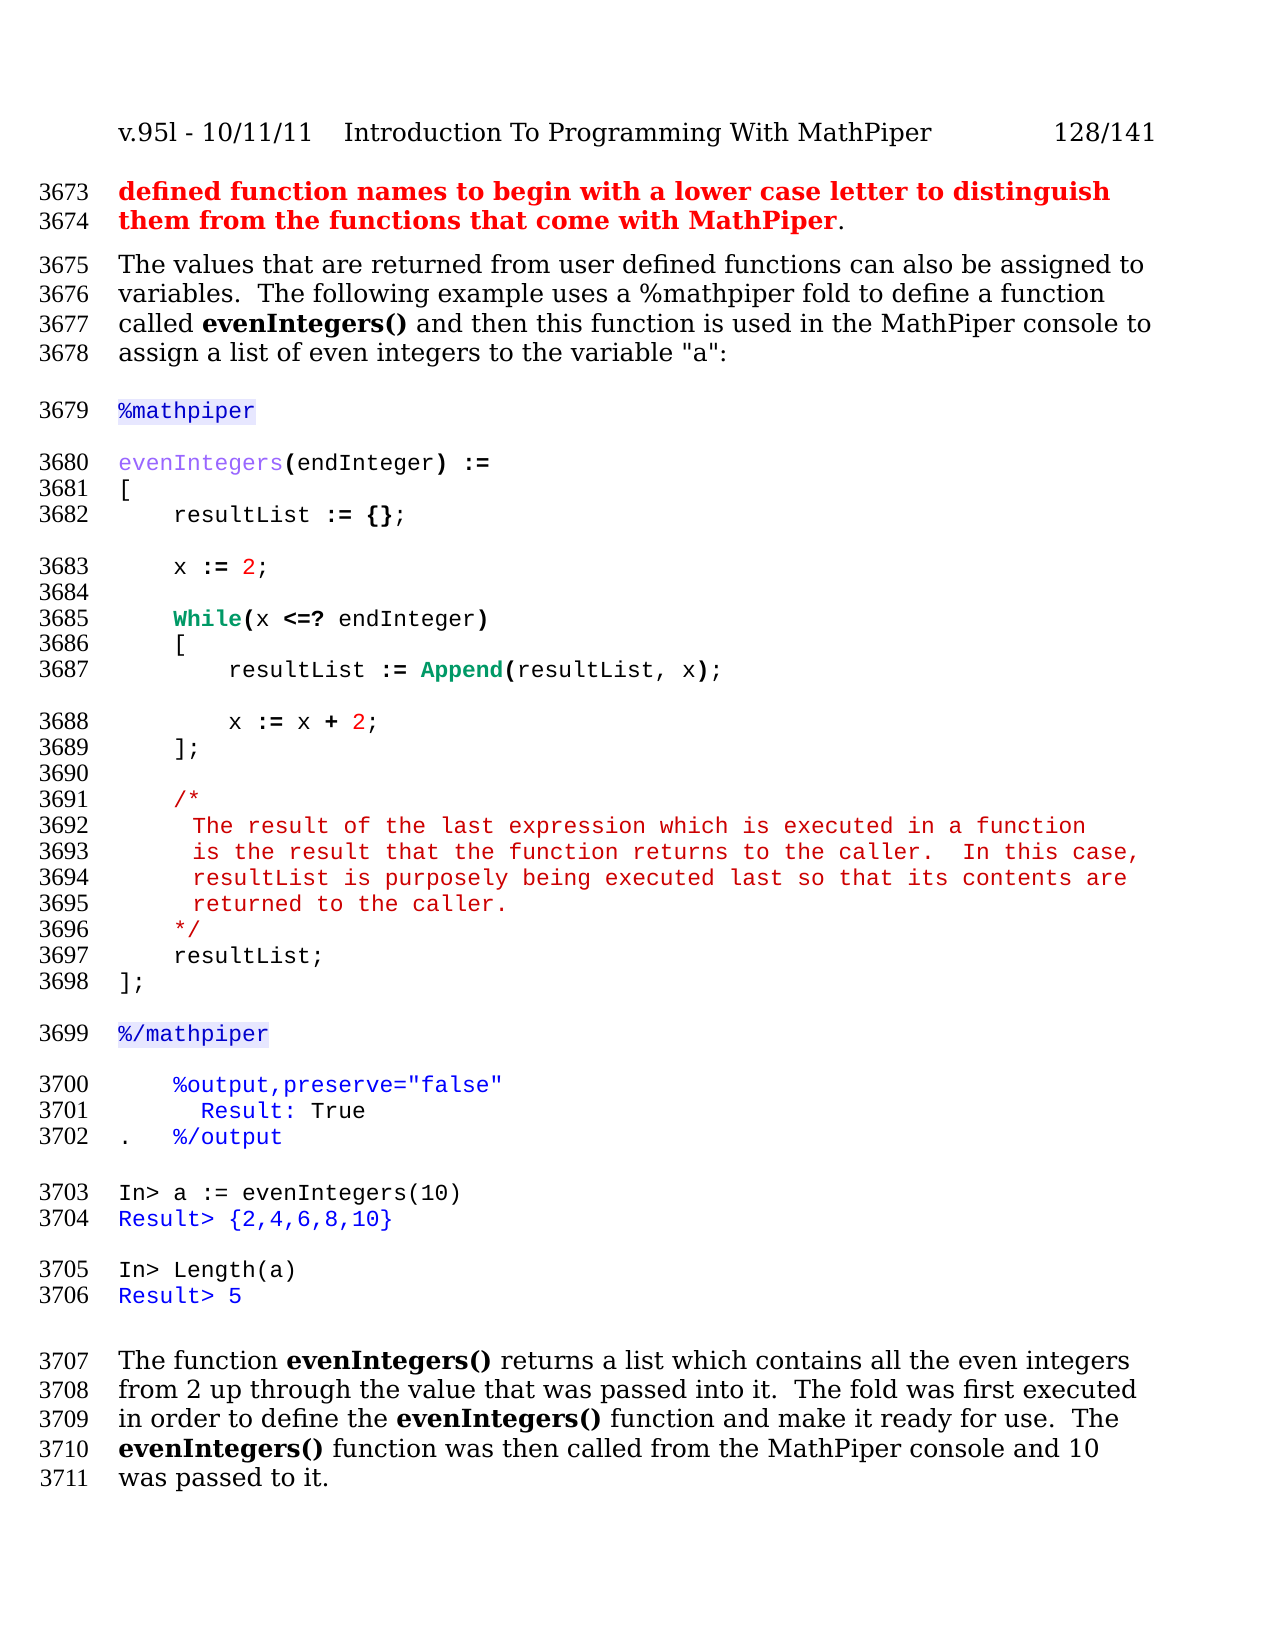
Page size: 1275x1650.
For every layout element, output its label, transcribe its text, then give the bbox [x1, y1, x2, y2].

text Result> {2,4,6,8,10} [118, 1207, 1157, 1233]
text In> Length(a) [118, 1259, 1157, 1285]
text ]; [118, 970, 1157, 996]
text returned to the caller. [118, 892, 1157, 918]
text resultList is purposely being executed last so that its contents are [118, 866, 1157, 892]
text . %/output [118, 1126, 1157, 1152]
text */ [118, 918, 1157, 944]
text %/mathpiper [118, 1022, 1157, 1048]
text resultList; [118, 944, 1157, 970]
text x := x + 2; [118, 711, 1157, 737]
text Result> 5 [118, 1285, 1157, 1311]
text ]; [118, 737, 1157, 762]
text [ [118, 633, 1157, 659]
text The result of the last expression which is executed in a function [118, 814, 1157, 840]
text defined function names to begin with a lower case letter to distinguish them from the functions that come with MathPiper. [118, 177, 1157, 236]
text Result: True [118, 1100, 1157, 1126]
text resultList := Append(resultList, x); [118, 659, 1157, 685]
text %mathpiper [118, 399, 1157, 425]
text [ [118, 477, 1157, 503]
text /* [118, 788, 1157, 814]
text resultList := {}; [118, 503, 1157, 529]
text While(x <=? endInteger) [118, 607, 1157, 633]
text %output,preserve="false" [118, 1074, 1157, 1100]
text The function evenIntegers() returns a list which contains all the even integers from 2 up through the value that was passed into it. The fold was first executed in order to define the evenIntegers() function and make it ready for use. The evenIntegers() function was then called from the MathPiper console and 10 was passed to it. [118, 1346, 1157, 1492]
text evenIntegers(endInteger) := [118, 451, 1157, 477]
text is the result that the function returns to the caller. In this case, [118, 840, 1157, 866]
text The values that are returned from user defined functions can also be assigned to variables. The following example uses a %mathpiper fold to define a function called evenIntegers() and then this function is used in the MathPiper console to assign a list of even integers to the variable "a": [118, 251, 1157, 367]
text In> a := evenIntegers(10) [118, 1181, 1157, 1207]
text x := 2; [118, 555, 1157, 581]
